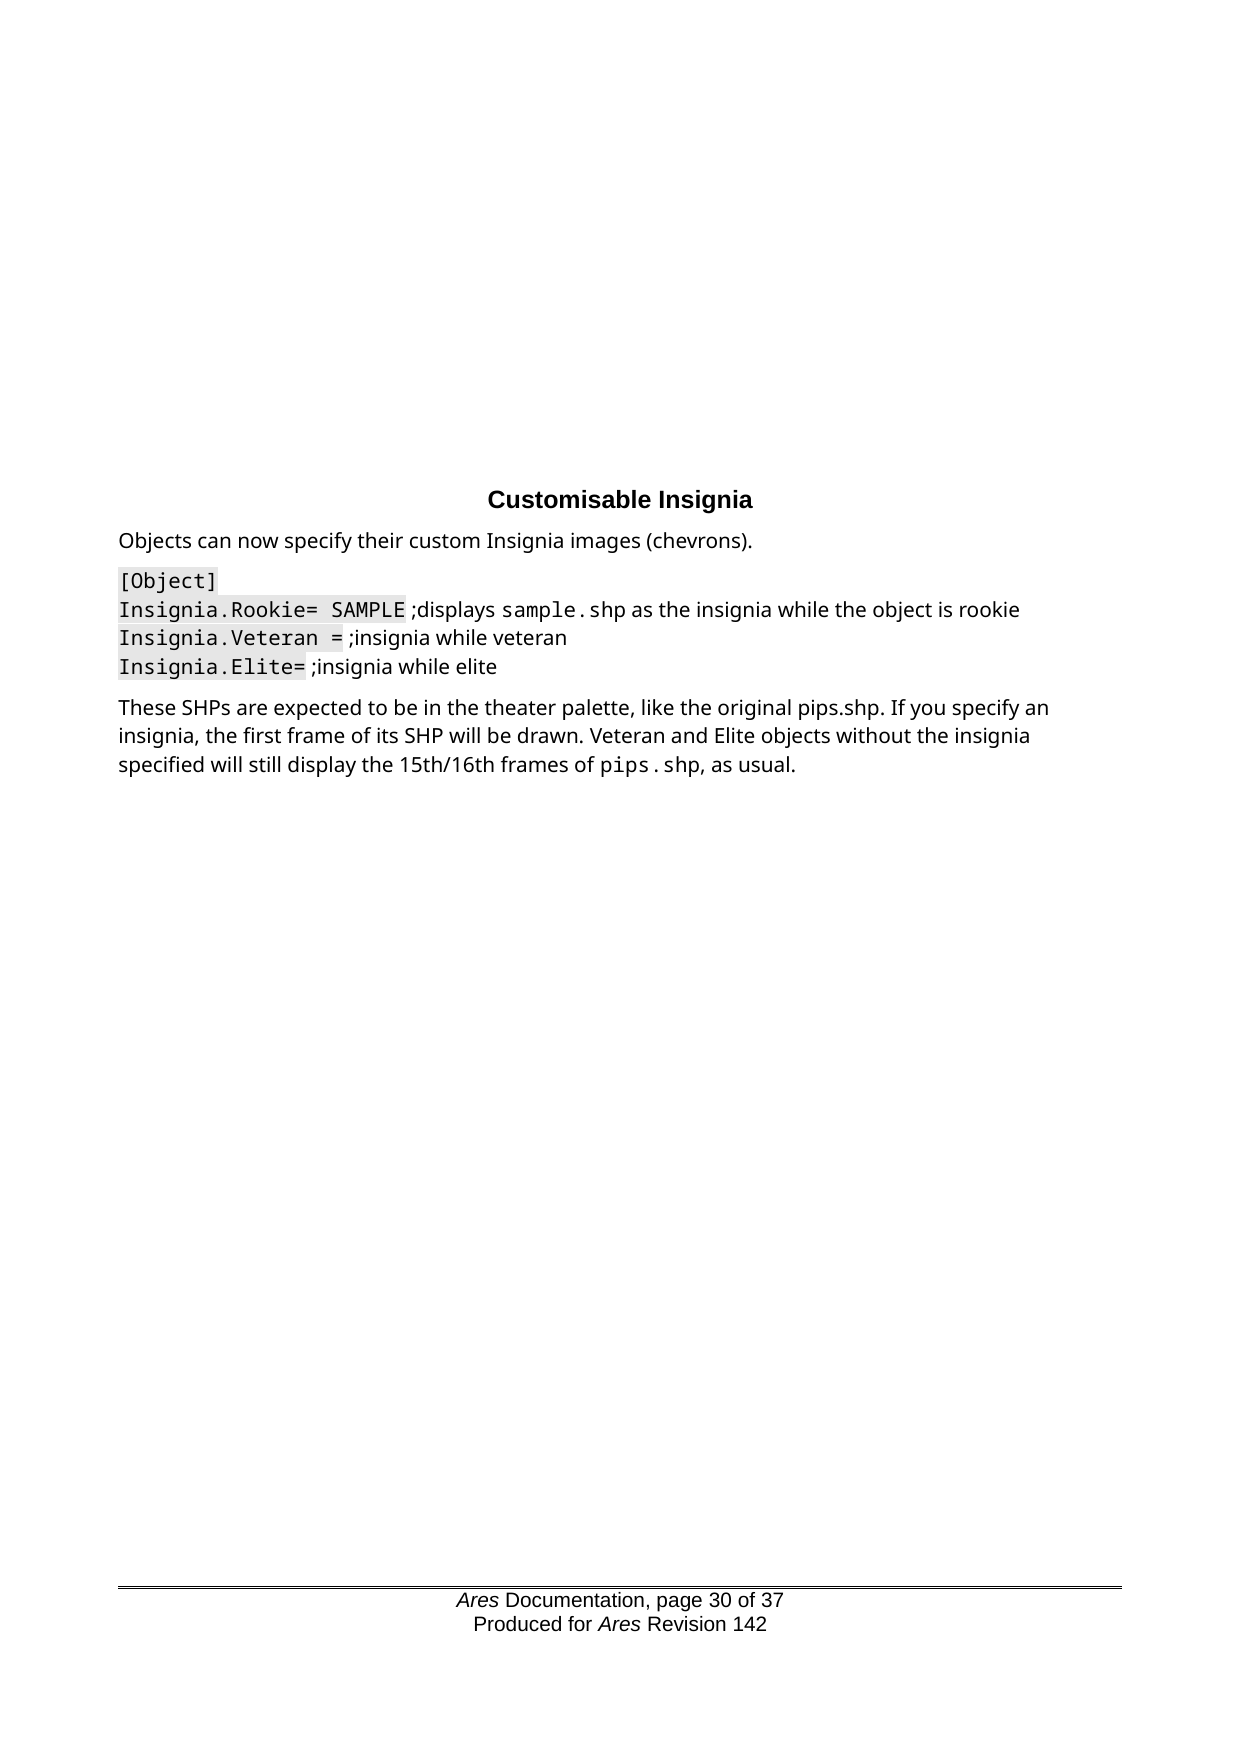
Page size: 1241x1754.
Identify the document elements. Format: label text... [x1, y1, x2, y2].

text Objects can now specify their custom Insignia images (chevrons). [118, 526, 1122, 554]
text [Object] Insignia.Rookie= SAMPLE ;displays sample.shp as the insignia while the object is rookie Insignia.Veteran = ;insignia while veteran Insignia.Elite= ;insignia while elite [118, 567, 1122, 680]
text These SHPs are expected to be in the theater palette, like the original pips.shp. If you specify an insignia, the first frame of its SHP will be drawn. Veteran and Elite objects without the insignia specified will still display the 15th/16th frames of pips.shp, as usual. [118, 693, 1122, 778]
subtitle Customisable Insignia [118, 485, 1122, 514]
